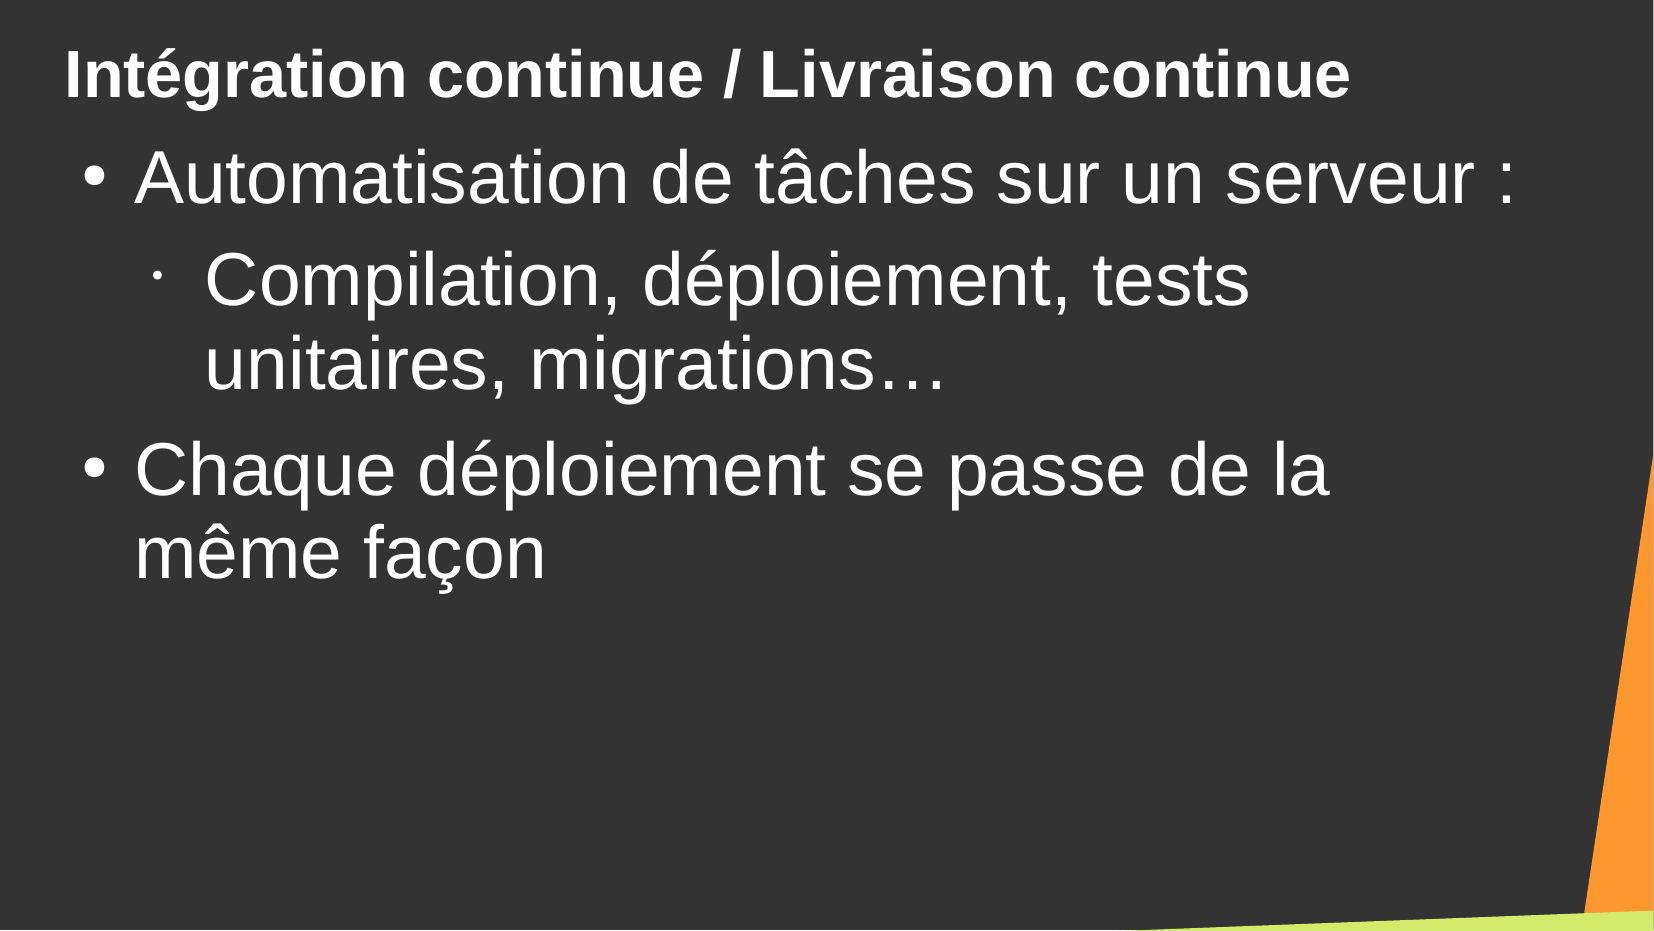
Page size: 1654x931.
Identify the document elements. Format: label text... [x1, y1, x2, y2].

text_box [1118, 449, 1654, 931]
title Intégration continue / Livraison continue [64, 37, 1388, 115]
list Automatisation de tâches sur un serveur : Compilation, déploiement, tests unitaires, migrations… Chaque déploiement se passe de la même façon [63, 135, 1542, 851]
